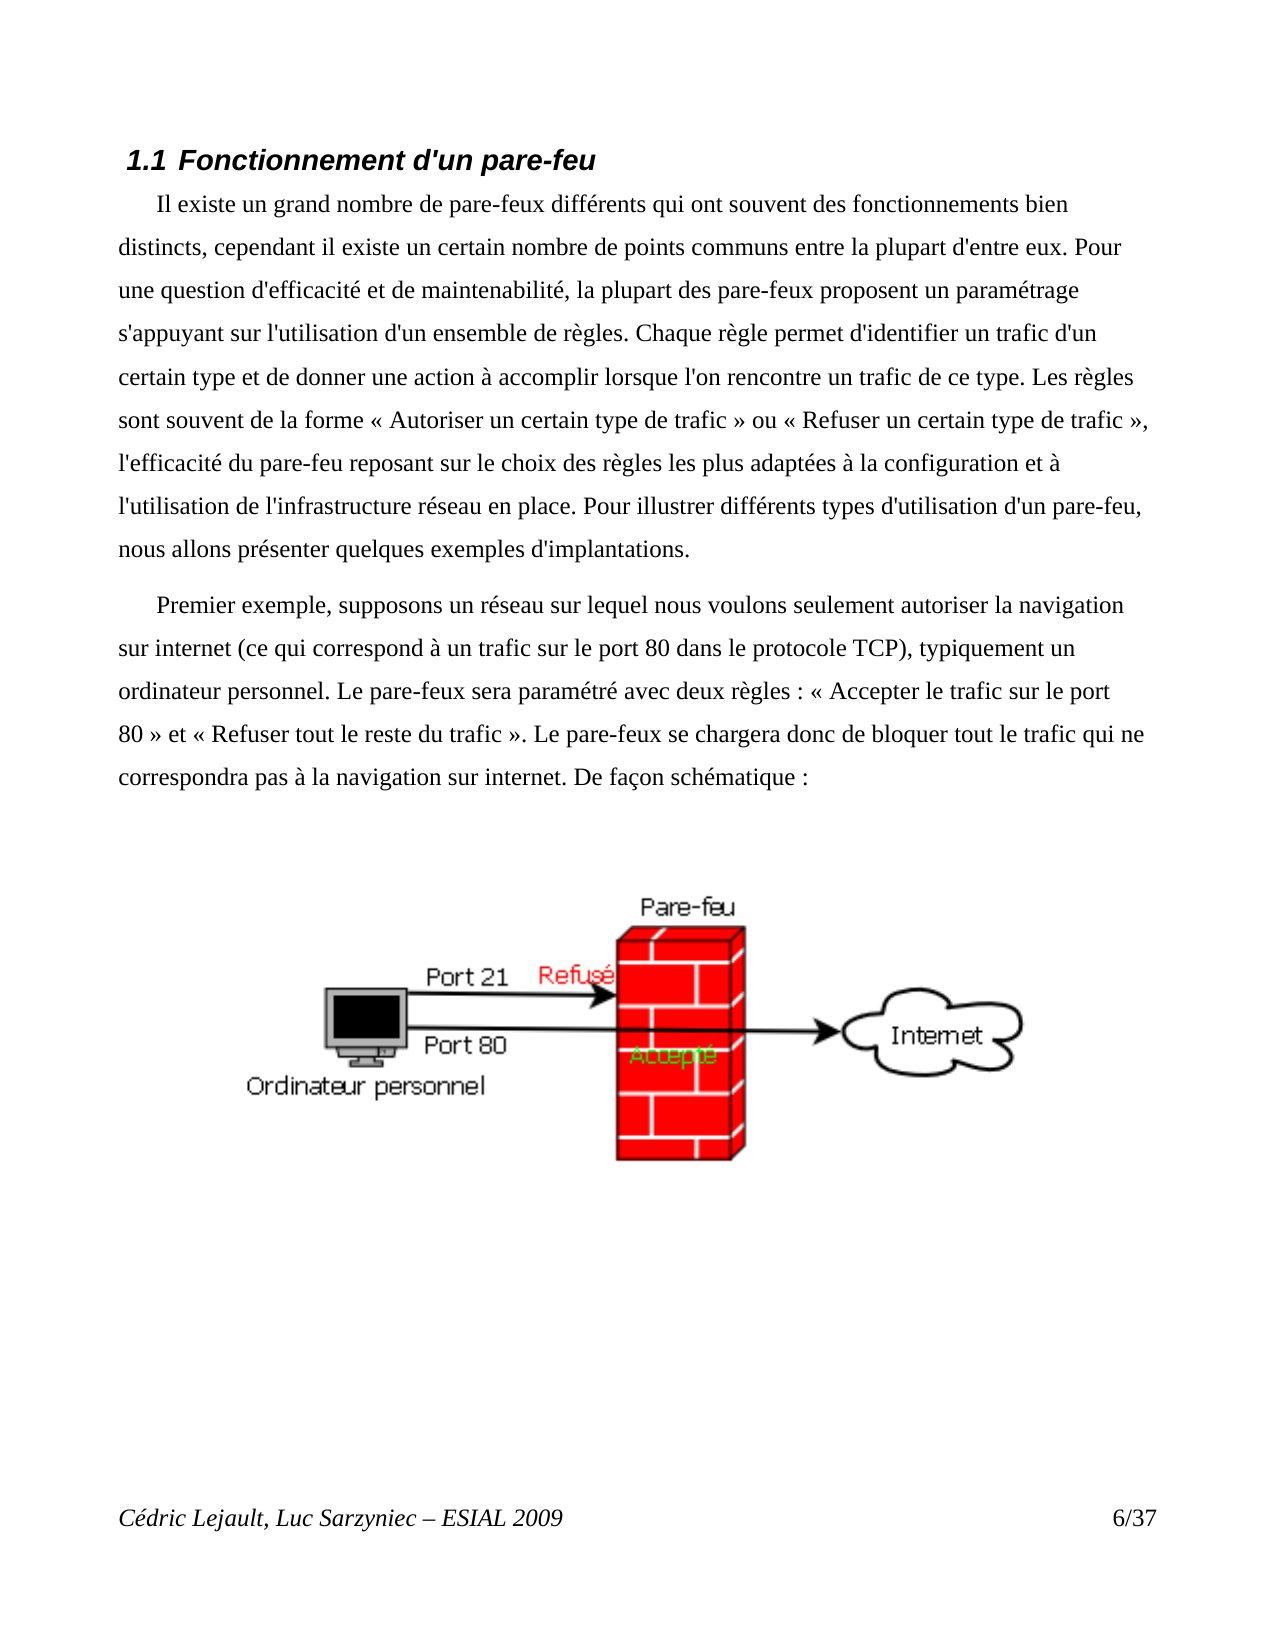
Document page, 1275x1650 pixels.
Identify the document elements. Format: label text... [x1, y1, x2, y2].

picture [244, 891, 1031, 1206]
text Premier exemple, supposons un réseau sur lequel nous voulons seulement autoriser la navigation sur internet (ce qui correspond à un trafic sur le port 80 dans le protocole TCP), typiquement un ordinateur personnel. Le pare-feux sera paramétré avec deux règles : « Accepter le trafic sur le port 80 » et « Refuser tout le reste du trafic ». Le pare-feux se chargera donc de bloquer tout le trafic qui ne correspondra pas à la navigation sur internet. De façon schématique : [118, 590, 1157, 791]
text Il existe un grand nombre de pare-feux différents qui ont souvent des fonctionnements bien distincts, cependant il existe un certain nombre de points communs entre la plupart d'entre eux. Pour une question d'efficacité et de maintenabilité, la plupart des pare-feux proposent un paramétrage s'appuyant sur l'utilisation d'un ensemble de règles. Chaque règle permet d'identifier un trafic d'un certain type et de donner une action à accomplir lorsque l'on rencontre un trafic de ce type. Les règles sont souvent de la forme « Autoriser un certain type de trafic » ou « Refuser un certain type de trafic », l'efficacité du pare-feu reposant sur le choix des règles les plus adaptées à la configuration et à l'utilisation de l'infrastructure réseau en place. Pour illustrer différents types d'utilisation d'un pare-feu, nous allons présenter quelques exemples d'implantations. [118, 189, 1157, 563]
subtitle Fonctionnement d'un pare-feu [118, 143, 1157, 177]
